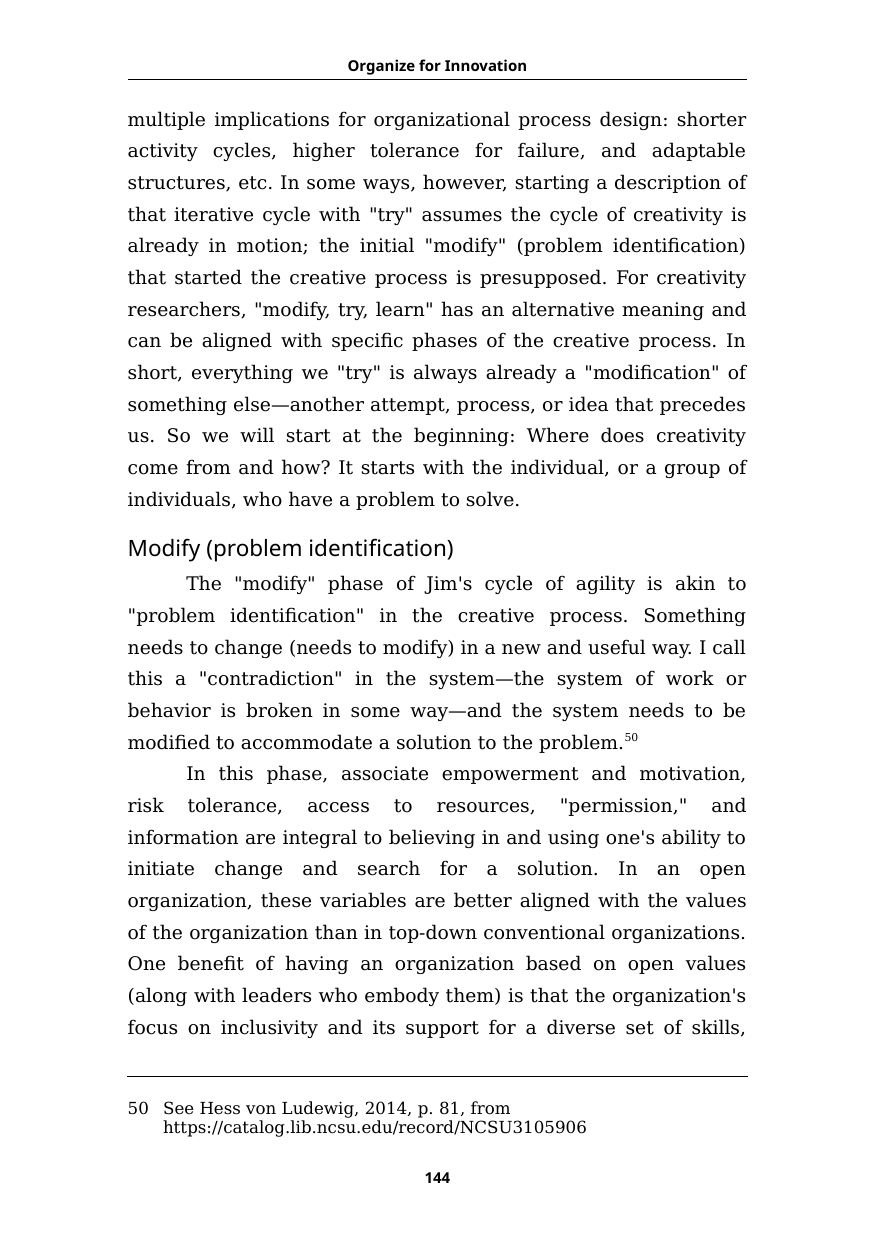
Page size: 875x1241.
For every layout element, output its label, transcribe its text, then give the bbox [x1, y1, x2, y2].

text In this phase, associate empowerment and motivation, risk tolerance, access to resources, "permission," and information are integral to believing in and using one's ability to initiate change and search for a solution. In an open organization, these variables are better aligned with the values of the organization than in top-down conventional organizations. One benefit of having an organization based on open values (along with leaders who embody them) is that the organization's focus on inclusivity and its support for a diverse set of skills, [127, 763, 747, 1038]
text See Hess von Ludewig, 2014, p. 81, from https://catalog.lib.ncsu.edu/record/NCSU3105906 [127, 1099, 747, 1138]
text The "modify" phase of Jim's cycle of agility is akin to "problem identification" in the creative process. Something needs to change (needs to modify) in a new and useful way. I call this a "contradiction" in the system—the system of work or behavior is broken in some way—and the system needs to be modified to accommodate a solution to the problem. [127, 573, 747, 753]
text multiple implications for organizational process design: shorter activity cycles, higher tolerance for failure, and adaptable structures, etc. In some ways, however, starting a description of that iterative cycle with "try" assumes the cycle of creativity is already in motion; the initial "modify" (problem identification) that started the creative process is presupposed. For creativity researchers, "modify, try, learn" has an alternative meaning and can be aligned with specific phases of the creative process. In short, everything we "try" is always already a "modification" of something else—another attempt, process, or idea that precedes us. So we will start at the beginning: Where does creativity come from and how? It starts with the individual, or a group of individuals, who have a problem to solve. [127, 109, 747, 511]
subtitle Modify (problem identification) [127, 535, 747, 561]
